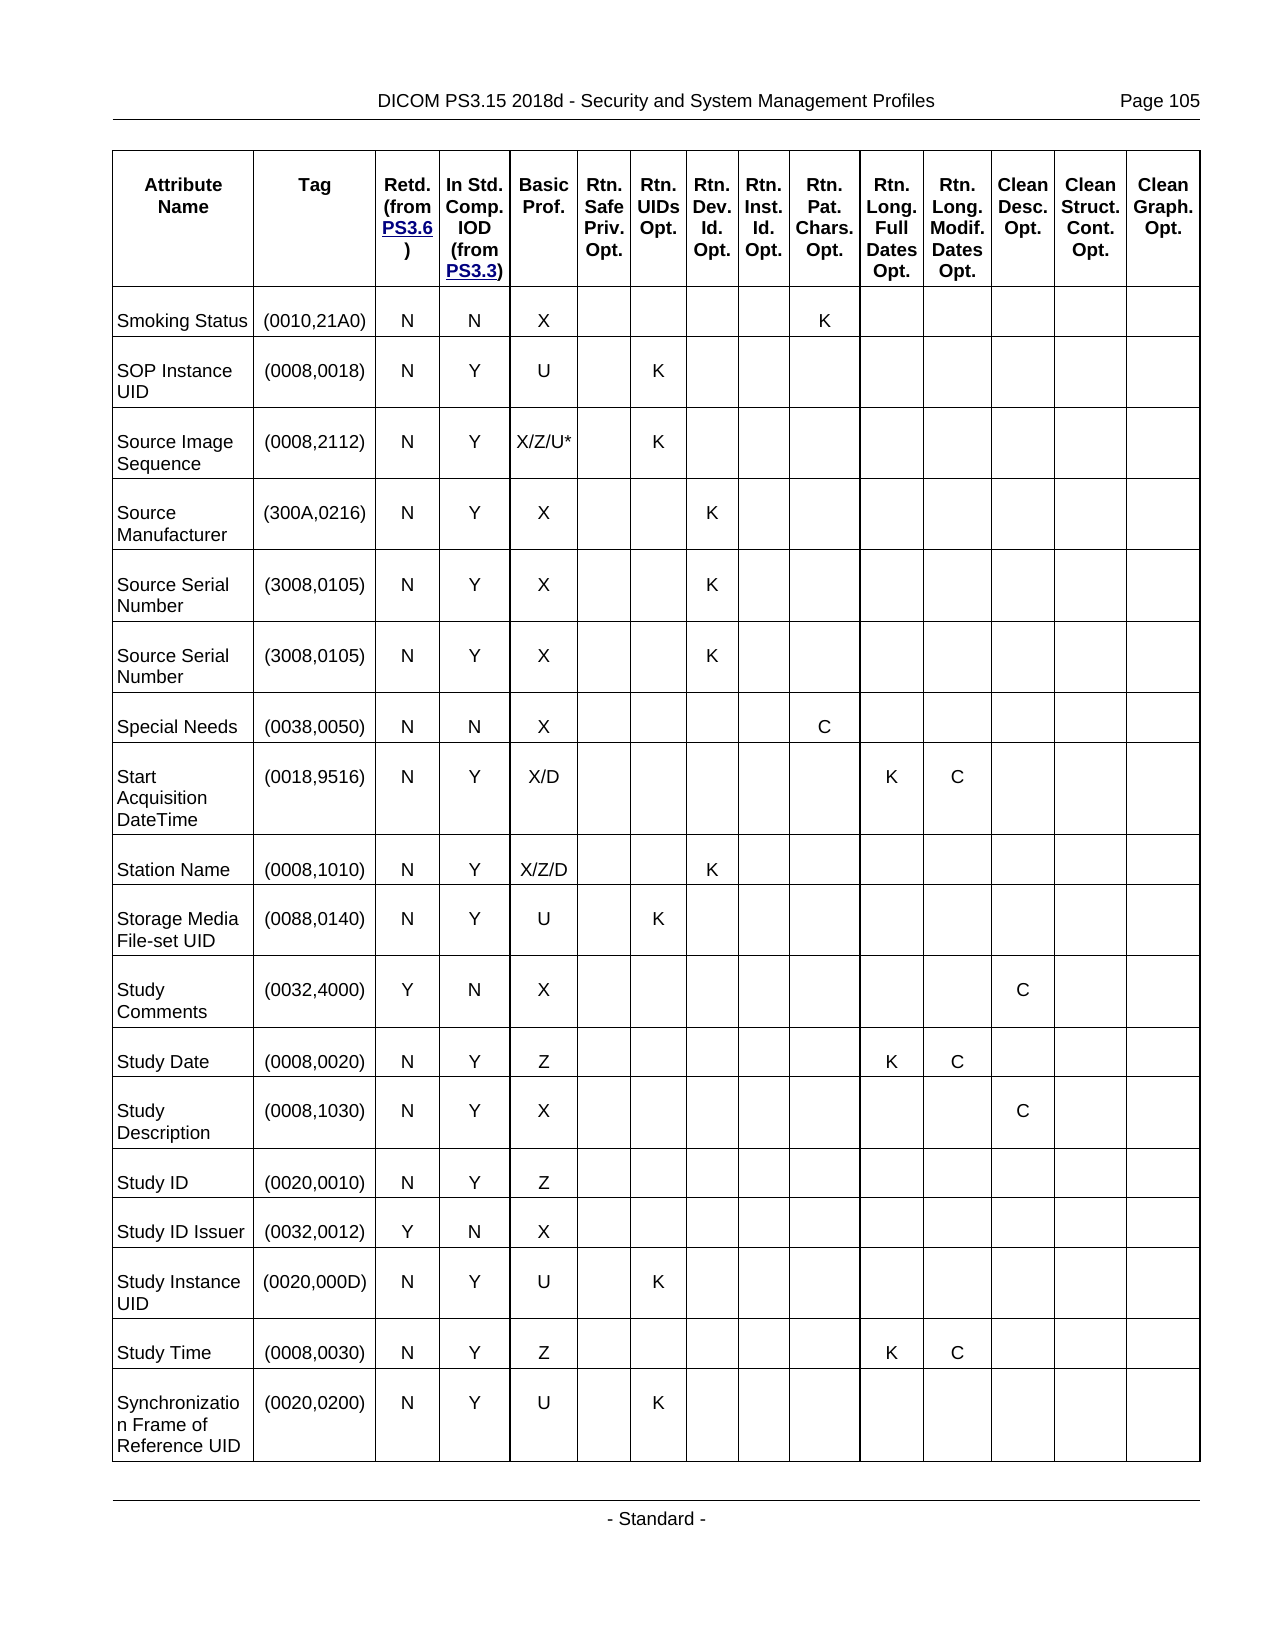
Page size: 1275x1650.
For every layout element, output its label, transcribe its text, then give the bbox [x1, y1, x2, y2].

table_cell [739, 287, 789, 336]
table_cell N [376, 835, 439, 884]
table_cell [578, 956, 630, 1027]
table_cell [924, 287, 991, 336]
table_cell K [687, 835, 738, 884]
table_cell [1055, 956, 1126, 1027]
table_cell N [440, 956, 509, 1027]
table_cell N [376, 479, 439, 549]
table_header Rtn. Long. Modif. Dates Opt. [924, 151, 991, 286]
table_cell [578, 1077, 630, 1147]
table_cell [790, 408, 859, 478]
table_cell [1055, 479, 1126, 549]
table_cell [992, 622, 1054, 692]
table_cell [924, 1248, 991, 1318]
table_cell [1055, 835, 1126, 884]
table_cell Y [440, 1028, 509, 1076]
table_cell [861, 885, 923, 955]
table_cell N [440, 1198, 509, 1247]
table_cell [739, 885, 789, 955]
table_cell [739, 743, 789, 834]
table_cell [1055, 408, 1126, 478]
table_cell X/Z/U* [511, 408, 577, 478]
table_cell [631, 622, 686, 692]
table_cell [578, 693, 630, 742]
table_cell [578, 835, 630, 884]
table_cell N [440, 693, 509, 742]
table_cell [1127, 693, 1199, 742]
table_cell [1055, 550, 1126, 621]
table_cell N [376, 1319, 439, 1368]
table_cell [992, 1248, 1054, 1318]
table_cell [687, 287, 738, 336]
table_cell C [924, 1319, 991, 1368]
table_cell [1127, 1248, 1199, 1318]
table_cell (0020,0010) [254, 1149, 375, 1197]
table_cell [687, 1319, 738, 1368]
table_cell Y [440, 337, 509, 407]
table_cell N [376, 1149, 439, 1197]
table_cell K [631, 337, 686, 407]
table_cell [924, 1369, 991, 1461]
table_cell Source Manufacturer [113, 479, 253, 549]
table_cell [739, 1149, 789, 1197]
table_header In Std. Comp. IOD (from PS3.3) [440, 151, 509, 286]
table_cell N [376, 1028, 439, 1076]
table_cell Z [511, 1028, 577, 1076]
table_cell [1055, 1149, 1126, 1197]
table_cell [924, 337, 991, 407]
table_cell [739, 337, 789, 407]
table_cell Study Comments [113, 956, 253, 1027]
table_header Clean Struct. Cont. Opt. [1055, 151, 1126, 286]
table_cell K [687, 479, 738, 549]
table_cell [1127, 287, 1199, 336]
table_cell Study ID Issuer [113, 1198, 253, 1247]
table_cell Y [440, 1149, 509, 1197]
table_cell [739, 956, 789, 1027]
table_header Rtn. Dev. Id. Opt. [687, 151, 738, 286]
table_cell [790, 956, 859, 1027]
table_cell [790, 1198, 859, 1247]
table_cell [992, 287, 1054, 336]
table_cell [992, 885, 1054, 955]
table_cell [578, 550, 630, 621]
table_cell [739, 693, 789, 742]
table_cell [1055, 693, 1126, 742]
table_cell Special Needs [113, 693, 253, 742]
table_cell Start Acquisition DateTime [113, 743, 253, 834]
table_cell [739, 1319, 789, 1368]
table_cell [790, 337, 859, 407]
table_cell Study Description [113, 1077, 253, 1147]
table_header Rtn. Long. Full Dates Opt. [861, 151, 923, 286]
table_cell [992, 1028, 1054, 1076]
table_header Clean Graph. Opt. [1127, 151, 1199, 286]
table_cell [631, 743, 686, 834]
table_header Retd. (from PS3.6) [376, 151, 439, 286]
table_cell (0010,21A0) [254, 287, 375, 336]
table_cell N [376, 337, 439, 407]
table_cell [687, 885, 738, 955]
table_cell [687, 1248, 738, 1318]
table_cell [739, 479, 789, 549]
table_cell Station Name [113, 835, 253, 884]
table_cell [861, 287, 923, 336]
table_cell [578, 337, 630, 407]
table_header Rtn. Inst. Id. Opt. [739, 151, 789, 286]
table_cell N [376, 693, 439, 742]
table_cell [631, 835, 686, 884]
table_cell Y [440, 550, 509, 621]
table_cell [861, 479, 923, 549]
table_cell [924, 1077, 991, 1147]
table_cell [631, 479, 686, 549]
table_cell [687, 1198, 738, 1247]
table_cell [578, 1028, 630, 1076]
table_cell [687, 693, 738, 742]
table_cell U [511, 1369, 577, 1461]
table_cell [739, 408, 789, 478]
table_cell [1055, 885, 1126, 955]
table_cell [861, 337, 923, 407]
table_cell (3008,0105) [254, 622, 375, 692]
table_header Rtn. Safe Priv. Opt. [578, 151, 630, 286]
table_cell [687, 743, 738, 834]
table_cell [1127, 337, 1199, 407]
table_header Rtn. UIDs Opt. [631, 151, 686, 286]
table_cell [992, 408, 1054, 478]
table_cell [1127, 1149, 1199, 1197]
table_cell [1055, 1369, 1126, 1461]
table_cell [687, 1077, 738, 1147]
table_cell N [376, 1369, 439, 1461]
table_cell [687, 1149, 738, 1197]
table_cell Smoking Status [113, 287, 253, 336]
table_cell [992, 1149, 1054, 1197]
table_cell [1055, 1248, 1126, 1318]
table_cell [992, 1369, 1054, 1461]
table_cell X [511, 956, 577, 1027]
table_cell (0032,4000) [254, 956, 375, 1027]
table_cell [1127, 1198, 1199, 1247]
table_cell [687, 1028, 738, 1076]
table_cell [924, 693, 991, 742]
table_cell K [790, 287, 859, 336]
table_cell [739, 1077, 789, 1147]
table_cell Source Serial Number [113, 550, 253, 621]
table_cell [1127, 743, 1199, 834]
table_cell Y [440, 622, 509, 692]
table_cell [992, 1198, 1054, 1247]
table_cell [790, 479, 859, 549]
table_cell Y [440, 1248, 509, 1318]
table_cell N [376, 1077, 439, 1147]
table_header Tag [254, 151, 375, 286]
table_cell Y [440, 408, 509, 478]
table_cell (0020,0200) [254, 1369, 375, 1461]
table_cell [992, 835, 1054, 884]
table_cell [578, 1198, 630, 1247]
table_cell X [511, 1198, 577, 1247]
table_cell [1127, 408, 1199, 478]
table_cell [578, 408, 630, 478]
table_cell [739, 1248, 789, 1318]
table_cell Study Time [113, 1319, 253, 1368]
table_cell X [511, 287, 577, 336]
table_cell [1127, 479, 1199, 549]
table_cell [790, 1369, 859, 1461]
table_cell [1055, 287, 1126, 336]
table_cell [992, 337, 1054, 407]
table_cell [924, 550, 991, 621]
table_cell Y [440, 1319, 509, 1368]
table_cell (0008,0030) [254, 1319, 375, 1368]
table_cell Y [440, 885, 509, 955]
table_cell [687, 956, 738, 1027]
table_cell Y [440, 743, 509, 834]
table_cell [578, 287, 630, 336]
table_header Basic Prof. [511, 151, 577, 286]
table_cell [1055, 337, 1126, 407]
table_cell U [511, 337, 577, 407]
table_cell [631, 956, 686, 1027]
table_cell [790, 743, 859, 834]
table_cell (0008,2112) [254, 408, 375, 478]
table_cell Z [511, 1319, 577, 1368]
table_cell (0008,0020) [254, 1028, 375, 1076]
table_cell [578, 1248, 630, 1318]
table_cell [1127, 550, 1199, 621]
table_cell [861, 835, 923, 884]
table_cell [631, 1077, 686, 1147]
table_cell [578, 885, 630, 955]
table_cell [1055, 1198, 1126, 1247]
table_cell N [376, 885, 439, 955]
table_cell [578, 479, 630, 549]
table_cell [924, 835, 991, 884]
table_cell C [924, 1028, 991, 1076]
table_cell [578, 743, 630, 834]
table_cell K [631, 408, 686, 478]
table_cell SOP Instance UID [113, 337, 253, 407]
table_cell [861, 1077, 923, 1147]
table_cell [992, 743, 1054, 834]
table_cell Y [440, 479, 509, 549]
table_cell [687, 408, 738, 478]
table_cell Study ID [113, 1149, 253, 1197]
table_cell [578, 1149, 630, 1197]
table_cell Y [376, 956, 439, 1027]
table_cell [1055, 622, 1126, 692]
table_cell N [376, 1248, 439, 1318]
table_cell [992, 693, 1054, 742]
table_cell Y [376, 1198, 439, 1247]
table_cell Storage Media File-set UID [113, 885, 253, 955]
table_cell [739, 835, 789, 884]
table_cell [790, 1319, 859, 1368]
table_cell [861, 550, 923, 621]
table_cell C [992, 956, 1054, 1027]
table_cell [790, 1248, 859, 1318]
table_cell [1127, 1077, 1199, 1147]
table_cell N [376, 550, 439, 621]
table_cell [631, 287, 686, 336]
table_cell [1055, 1077, 1126, 1147]
table_cell [1127, 622, 1199, 692]
table_cell [1127, 835, 1199, 884]
table_cell [790, 1077, 859, 1147]
table_cell Study Date [113, 1028, 253, 1076]
table_cell K [687, 622, 738, 692]
table_cell K [631, 1369, 686, 1461]
table_cell N [376, 622, 439, 692]
table_cell N [376, 408, 439, 478]
table_cell (0018,9516) [254, 743, 375, 834]
table_cell [790, 885, 859, 955]
table_cell N [376, 743, 439, 834]
table_cell [861, 408, 923, 478]
table_cell [1127, 1369, 1199, 1461]
table_cell K [861, 1028, 923, 1076]
table_cell K [631, 885, 686, 955]
table_cell [631, 1149, 686, 1197]
table_cell [1055, 1319, 1126, 1368]
table_cell [687, 1369, 738, 1461]
table_cell [924, 956, 991, 1027]
table_cell X [511, 479, 577, 549]
table_cell [790, 835, 859, 884]
table_cell Synchronization Frame of Reference UID [113, 1369, 253, 1461]
table_cell [739, 1198, 789, 1247]
table_cell (0020,000D) [254, 1248, 375, 1318]
table_cell [631, 1028, 686, 1076]
table_cell N [376, 287, 439, 336]
table_cell Study Instance UID [113, 1248, 253, 1318]
table_cell [739, 550, 789, 621]
table_cell [924, 622, 991, 692]
table_cell [631, 693, 686, 742]
table_cell U [511, 1248, 577, 1318]
table_cell K [687, 550, 738, 621]
table_cell [790, 1149, 859, 1197]
table_cell [739, 1369, 789, 1461]
table_cell [861, 1369, 923, 1461]
table_cell Source Image Sequence [113, 408, 253, 478]
table_cell Z [511, 1149, 577, 1197]
table_cell [924, 885, 991, 955]
table_cell [924, 1198, 991, 1247]
table_cell [1055, 1028, 1126, 1076]
table_cell (0008,1010) [254, 835, 375, 884]
table_cell [687, 337, 738, 407]
table_cell [631, 550, 686, 621]
table_cell U [511, 885, 577, 955]
table_cell [1127, 1319, 1199, 1368]
table_cell C [790, 693, 859, 742]
table_cell (3008,0105) [254, 550, 375, 621]
table_cell [861, 956, 923, 1027]
table_cell (0088,0140) [254, 885, 375, 955]
table_cell (0032,0012) [254, 1198, 375, 1247]
table_cell Y [440, 835, 509, 884]
table_cell (300A,0216) [254, 479, 375, 549]
table_cell [861, 1149, 923, 1197]
table_cell [861, 622, 923, 692]
table_cell [992, 1319, 1054, 1368]
table_cell X [511, 1077, 577, 1147]
table_cell K [861, 1319, 923, 1368]
table_cell (0038,0050) [254, 693, 375, 742]
table_header Rtn. Pat. Chars. Opt. [790, 151, 859, 286]
table_cell [578, 1319, 630, 1368]
table_cell [861, 1198, 923, 1247]
table_header Attribute Name [113, 151, 253, 286]
table_cell N [440, 287, 509, 336]
table_cell [861, 1248, 923, 1318]
table_cell [578, 622, 630, 692]
table_cell [631, 1319, 686, 1368]
table_cell [790, 550, 859, 621]
table_cell [924, 408, 991, 478]
table_cell [631, 1198, 686, 1247]
table_cell K [861, 743, 923, 834]
table_cell X/Z/D [511, 835, 577, 884]
table_cell [739, 622, 789, 692]
table_cell [1127, 885, 1199, 955]
table_cell X [511, 693, 577, 742]
table_cell [1127, 1028, 1199, 1076]
table_cell K [631, 1248, 686, 1318]
table_cell C [924, 743, 991, 834]
table_cell X/D [511, 743, 577, 834]
table_cell (0008,1030) [254, 1077, 375, 1147]
table_cell C [992, 1077, 1054, 1147]
table_cell [790, 1028, 859, 1076]
table_cell [924, 1149, 991, 1197]
table_cell X [511, 622, 577, 692]
table_cell [790, 622, 859, 692]
table_cell [1127, 956, 1199, 1027]
table_cell [578, 1369, 630, 1461]
table_cell [861, 693, 923, 742]
table_cell [992, 479, 1054, 549]
table_cell Y [440, 1077, 509, 1147]
table_cell X [511, 550, 577, 621]
table_cell (0008,0018) [254, 337, 375, 407]
table_cell [739, 1028, 789, 1076]
table_cell [1055, 743, 1126, 834]
table_cell Y [440, 1369, 509, 1461]
table_cell Source Serial Number [113, 622, 253, 692]
table_header Clean Desc. Opt. [992, 151, 1054, 286]
table_cell [992, 550, 1054, 621]
table_cell [924, 479, 991, 549]
